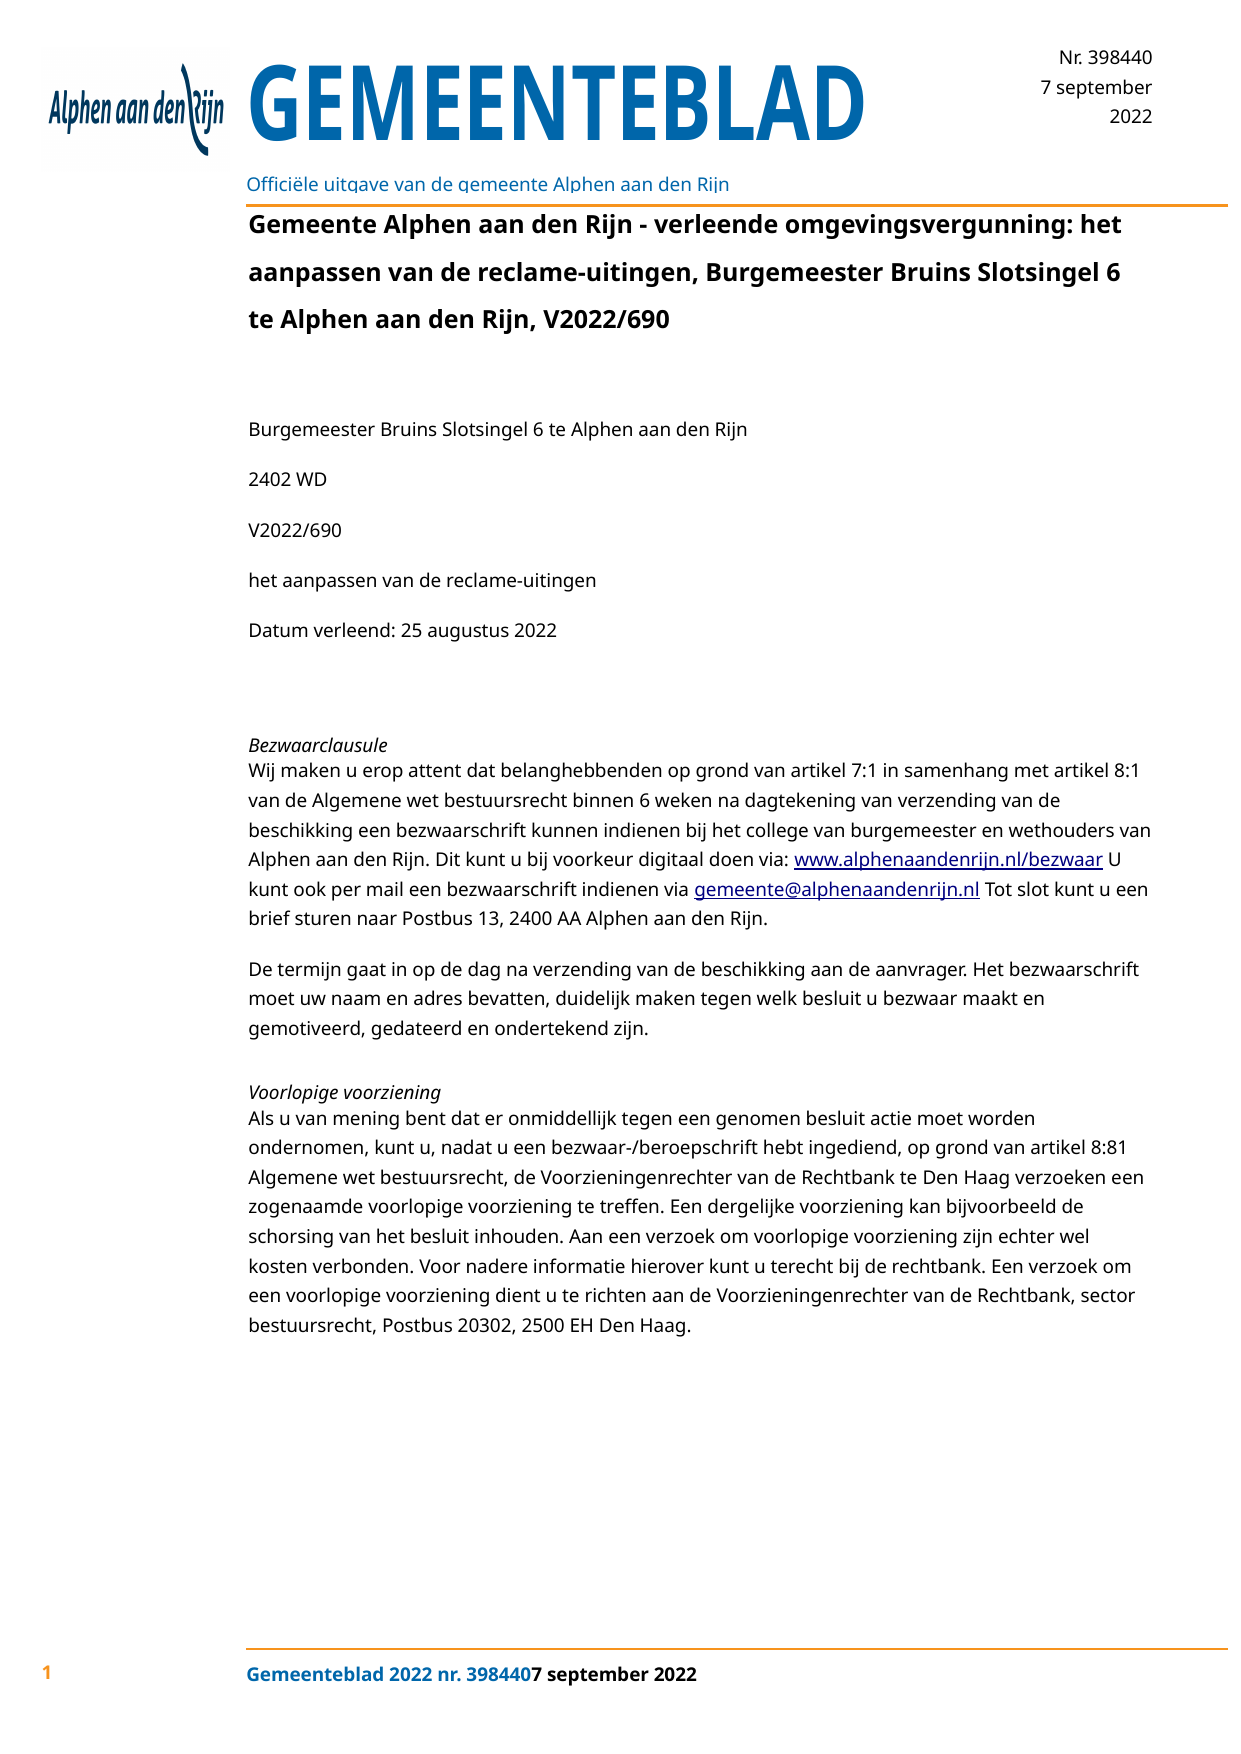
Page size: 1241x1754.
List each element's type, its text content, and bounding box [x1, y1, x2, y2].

text De termijn gaat in op de dag na verzending van de beschikking aan de aanvrager. Het bezwaarschrift moet uw naam en adres bevatten, duidelijk maken tegen welk besluit u bezwaar maakt en gemotiveerd, gedateerd en ondertekend zijn. [248, 956, 1152, 1041]
text Datum verleend: 25 augustus 2022 [248, 618, 1152, 643]
text Wij maken u erop attent dat belanghebbenden op grond van artikel 7:1 in samenhang met artikel 8:1 van de Algemene wet bestuursrecht binnen 6 weken na dagtekening van verzending van de beschikking een bezwaarschrift kunnen indienen bij het college van burgemeester en wethouders van Alphen aan den Rijn. Dit kunt u bij voorkeur digitaal doen via: www.alphenaandenrijn.nl/bezwaar U kunt ook per mail een bezwaarschrift indienen via gemeente@alphenaandenrijn.nl Tot slot kunt u een brief sturen naar Postbus 13, 2400 AA Alphen aan den Rijn. [248, 758, 1152, 931]
text Burgemeester Bruins Slotsingel 6 te Alphen aan den Rijn [248, 416, 1152, 442]
text 2402 WD [248, 466, 1152, 492]
text Gemeente Alphen aan den Rijn - verleende omgevingsvergunning: het aanpassen van de reclame-uitingen, Burgemeester Bruins Slotsingel 6 te Alphen aan den Rijn, V2022/690 [248, 207, 1152, 336]
text Bezwaarclausule [248, 732, 1152, 758]
text V2022/690 [248, 517, 1152, 542]
text Als u van mening bent dat er onmiddellijk tegen een genomen besluit actie moet worden ondernomen, kunt u, nadat u een bezwaar-/beroepschrift hebt ingediend, op grond van artikel 8:81 Algemene wet bestuursrecht, de Voorzieningenrechter van de Rechtbank te Den Haag verzoeken een zogenaamde voorlopige voorziening te treffen. Een dergelijke voorziening kan bijvoorbeeld de schorsing van het besluit inhouden. Aan een verzoek om voorlopige voorziening zijn echter wel kosten verbonden. Voor nadere informatie hierover kunt u terecht bij de rechtbank. Een verzoek om een voorlopige voorziening dient u te richten aan de Voorzieningenrechter van de Rechtbank, sector bestuursrecht, Postbus 20302, 2500 EH Den Haag. [248, 1105, 1152, 1338]
text het aanpassen van de reclame-uitingen [248, 567, 1152, 593]
text Voorlopige voorziening [248, 1079, 1152, 1105]
picture [41, 47, 231, 172]
